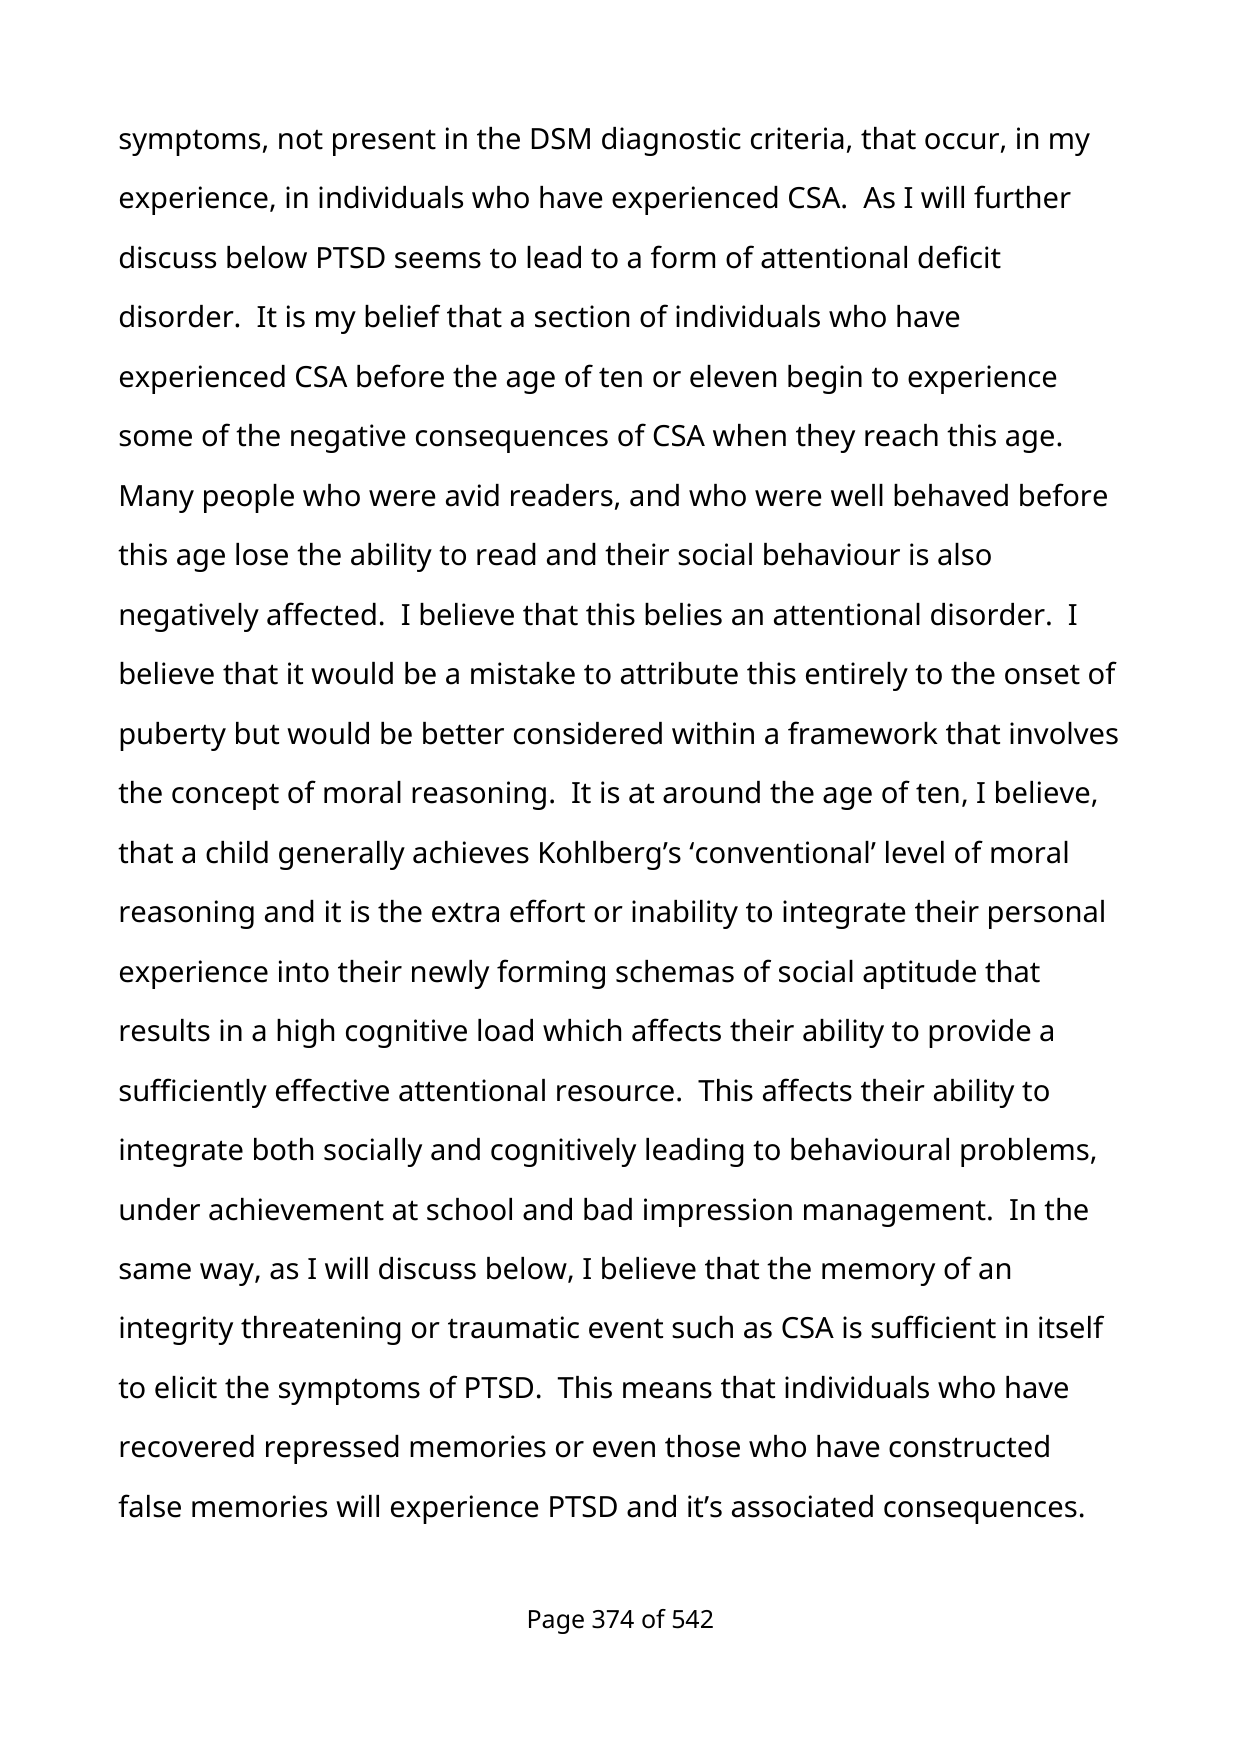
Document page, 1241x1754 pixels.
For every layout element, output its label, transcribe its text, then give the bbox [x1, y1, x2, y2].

text symptoms, not present in the DSM diagnostic criteria, that occur, in my experience, in individuals who have experienced CSA. As I will further discuss below PTSD seems to lead to a form of attentional deficit disorder. It is my belief that a section of individuals who have experienced CSA before the age of ten or eleven begin to experience some of the negative consequences of CSA when they reach this age. Many people who were avid readers, and who were well behaved before this age lose the ability to read and their social behaviour is also negatively affected. I believe that this belies an attentional disorder. I believe that it would be a mistake to attribute this entirely to the onset of puberty but would be better considered within a framework that involves the concept of moral reasoning. It is at around the age of ten, I believe, that a child generally achieves Kohlberg’s ‘conventional’ level of moral reasoning and it is the extra effort or inability to integrate their personal experience into their newly forming schemas of social aptitude that results in a high cognitive load which affects their ability to provide a sufficiently effective attentional resource. This affects their ability to integrate both socially and cognitively leading to behavioural problems, under achievement at school and bad impression management. In the same way, as I will discuss below, I believe that the memory of an integrity threatening or traumatic event such as CSA is sufficient in itself to elicit the symptoms of PTSD. This means that individuals who have recovered repressed memories or even those who have constructed false memories will experience PTSD and it’s associated consequences. [118, 118, 1122, 1526]
